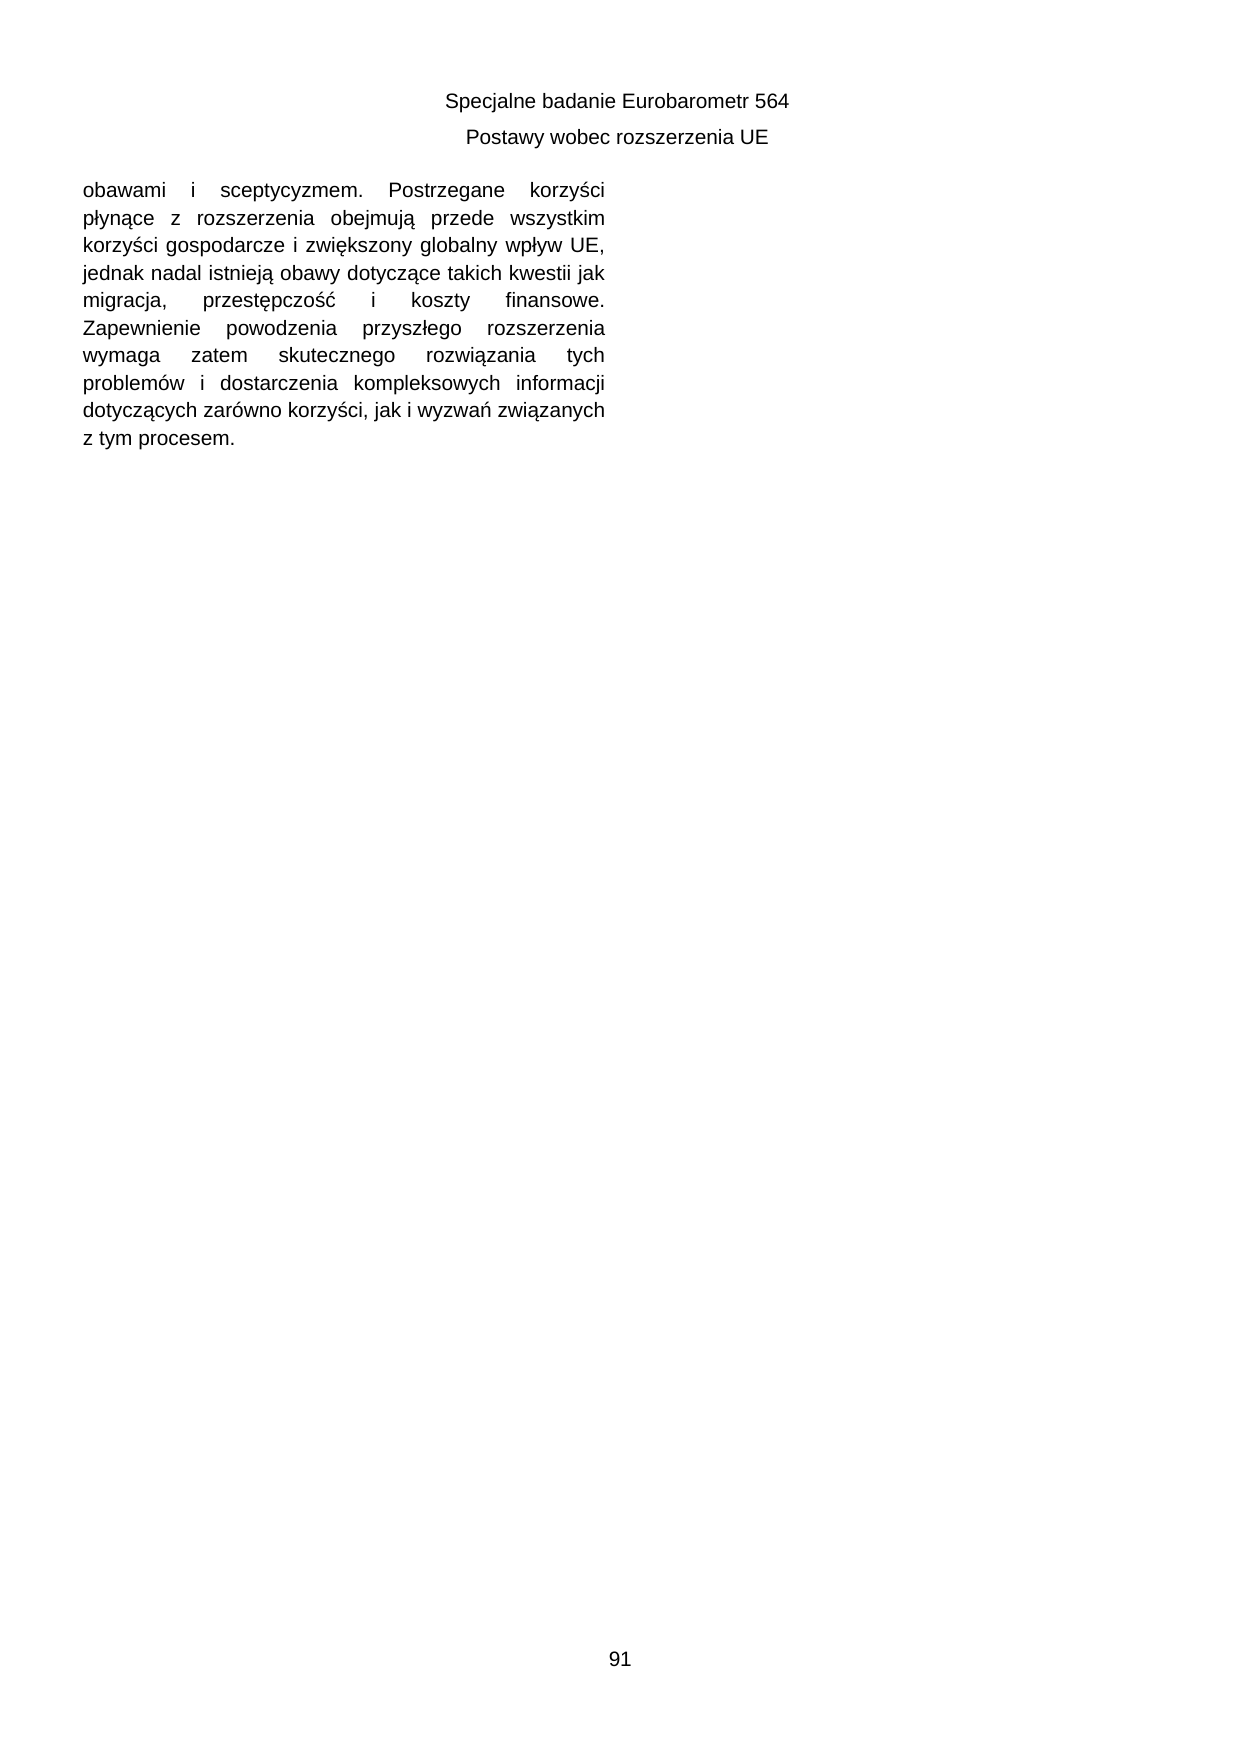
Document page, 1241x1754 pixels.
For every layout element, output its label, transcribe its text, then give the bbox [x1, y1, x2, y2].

text obawami i sceptycyzmem. Postrzegane korzyści płynące z rozszerzenia obejmują przede wszystkim korzyści gospodarcze i zwiększony globalny wpływ UE, jednak nadal istnieją obawy dotyczące takich kwestii jak migracja, przestępczość i koszty finansowe. Zapewnienie powodzenia przyszłego rozszerzenia wymaga zatem skutecznego rozwiązania tych problemów i dostarczenia kompleksowych informacji dotyczących zarówno korzyści, jak i wyzwań związanych z tym procesem. [83, 178, 605, 449]
